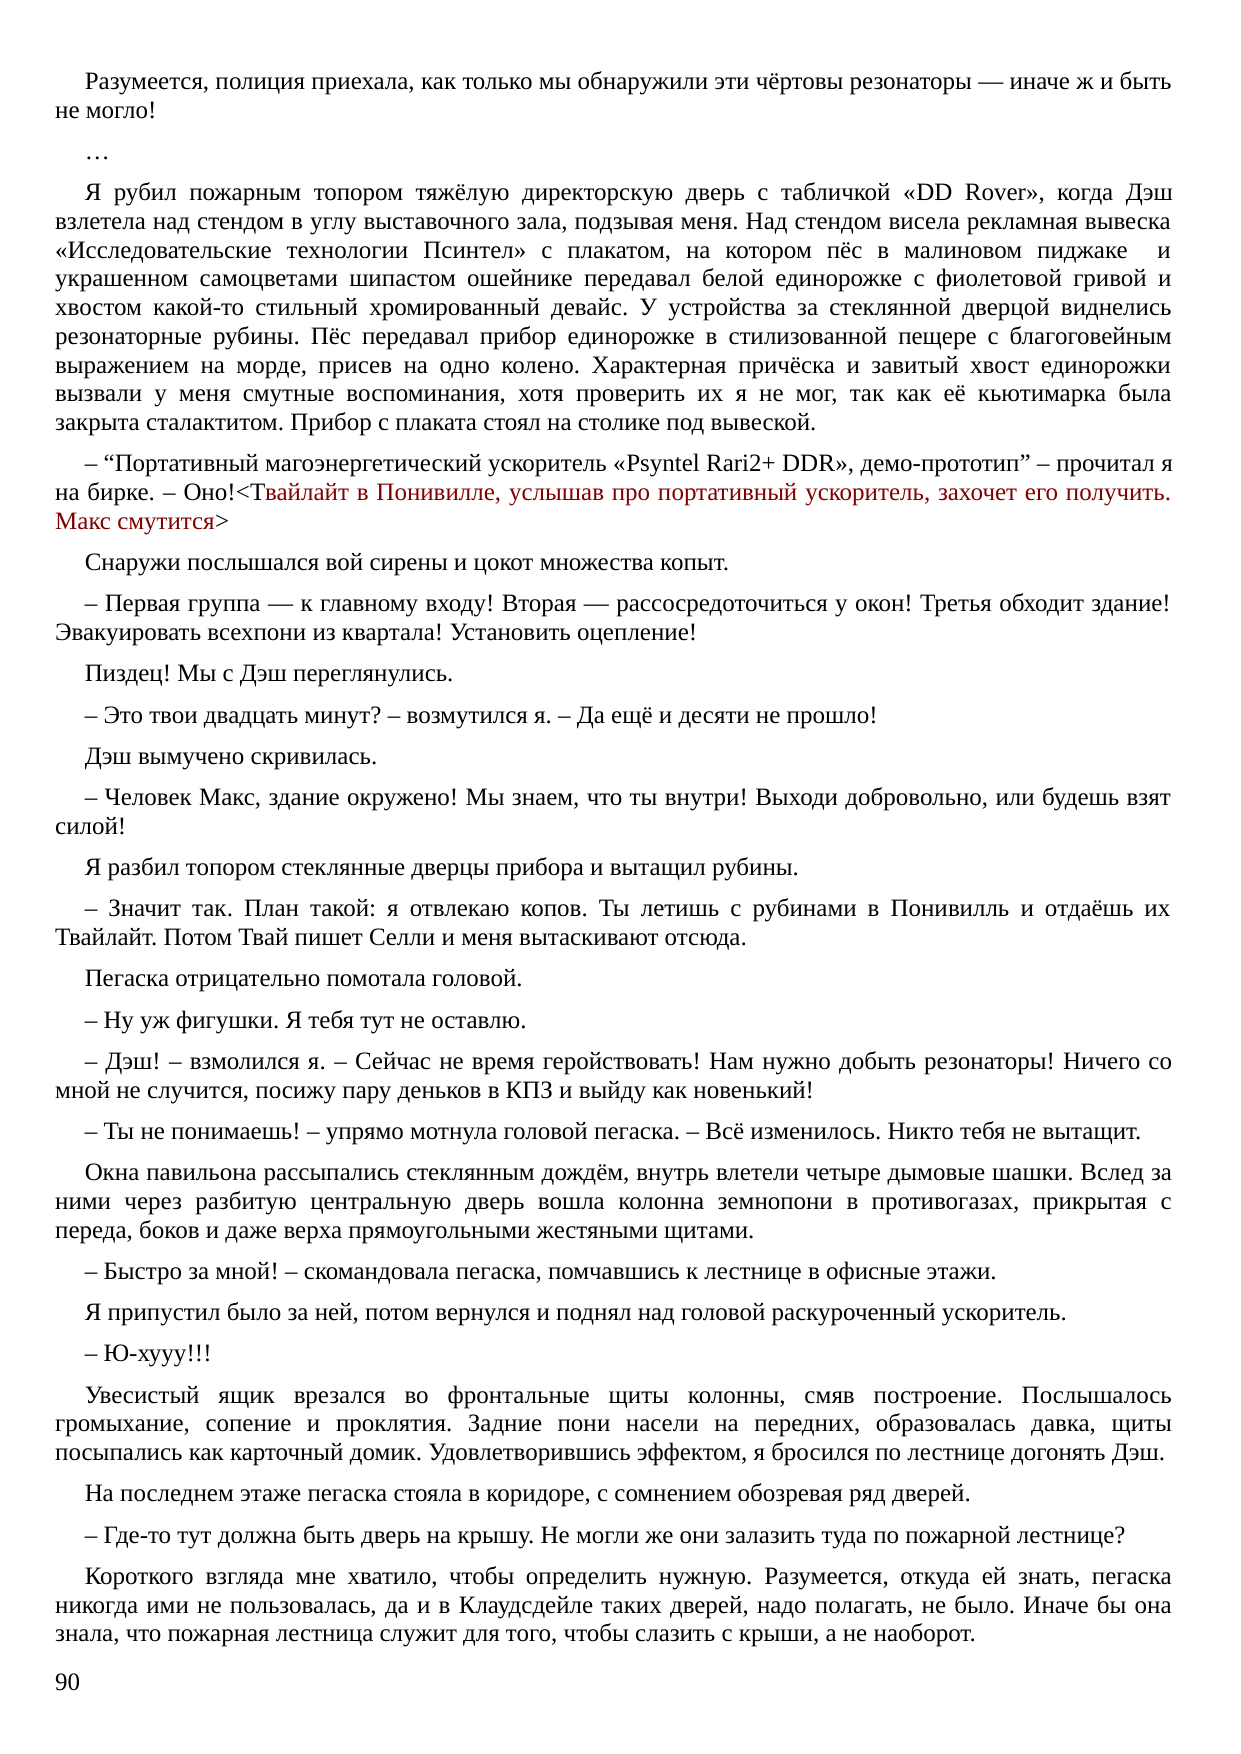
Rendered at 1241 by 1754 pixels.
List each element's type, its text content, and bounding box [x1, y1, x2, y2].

text На последнем этаже пегаска стояла в коридоре, с сомнением обозревая ряд дверей. [55, 1478, 1173, 1507]
text – Ю-хууу!!! [55, 1338, 1173, 1367]
text Короткого взгляда мне хватило, чтобы определить нужную. Разумеется, откуда ей знать, пегаска никогда ими не пользовалась, да и в Клаудсдейле таких дверей, надо полагать, не было. Иначе бы она знала, что пожарная лестница служит для того, чтобы слазить с крыши, а не наоборот. [55, 1561, 1173, 1647]
text – Дэш! – взмолился я. – Сейчас не время геройствовать! Нам нужно добыть резонаторы! Ничего со мной не случится, посижу пару деньков в КПЗ и выйду как новенький! [55, 1046, 1173, 1103]
text – Человек Макс, здание окружено! Мы знаем, что ты внутри! Выходи добровольно, или будешь взят силой! [55, 782, 1173, 840]
text Разумеется, полиция приехала, как только мы обнаружили эти чёртовы резонаторы — иначе ж и быть не могло! [55, 66, 1173, 123]
text Пегаска отрицательно помотала головой. [55, 963, 1173, 992]
text Я разбил топором стеклянные дверцы прибора и вытащил рубины. [55, 852, 1173, 881]
text – Ты не понимаешь! – упрямо мотнула головой пегаска. – Всё изменилось. Никто тебя не вытащит. [55, 1116, 1173, 1145]
text Я припустил было за ней, потом вернулся и поднял над головой раскуроченный ускоритель. [55, 1297, 1173, 1326]
text – Быстро за мной! – скомандовала пегаска, помчавшись к лестнице в офисные этажи. [55, 1256, 1173, 1285]
text Увесистый ящик врезался во фронтальные щиты колонны, смяв построение. Послышалось громыхание, сопение и проклятия. Задние пони насели на передних, образовалась давка, щиты посыпались как карточный домик. Удовлетворившись эффектом, я бросился по лестнице догонять Дэш. [55, 1380, 1173, 1466]
text Пиздец! Мы с Дэш переглянулись. [55, 658, 1173, 687]
text Окна павильона рассыпались стеклянным дождём, внутрь влетели четыре дымовые шашки. Вслед за ними через разбитую центральную дверь вошла колонна земнопони в противогазах, прикрытая с переда, боков и даже верха прямоугольными жестяными щитами. [55, 1157, 1173, 1243]
text … [55, 136, 1173, 165]
text Снаружи послышался вой сирены и цокот множества копыт. [55, 547, 1173, 576]
text – Ну уж фигушки. Я тебя тут не оставлю. [55, 1005, 1173, 1033]
text – “Портативный магоэнергетический ускоритель «Psyntel Rari2+ DDR», демо-прототип” – прочитал я на бирке. – Оно!<Твайлайт в Понивилле, услышав про портативный ускоритель, захочет его получить. Макс смутится> [55, 448, 1173, 535]
text – Первая группа — к главному входу! Вторая — рассосредоточиться у окон! Третья обходит здание! Эвакуировать всехпони из квартала! Установить оцепление! [55, 588, 1173, 646]
text – Это твои двадцать минут? – возмутился я. – Да ещё и десяти не прошло! [55, 700, 1173, 728]
text Я рубил пожарным топором тяжёлую директорскую дверь с табличкой «DD Rover», когда Дэш взлетела над стендом в углу выставочного зала, подзывая меня. Над стендом висела рекламная вывеска «Исследовательские технологии Псинтел» с плакатом, на котором пёс в малиновом пиджаке и украшенном самоцветами шипастом ошейнике передавал белой единорожке с фиолетовой гривой и хвостом какой-то стильный хромированный девайс. У устройства за стеклянной дверцой виднелись резонаторные рубины. Пёс передавал прибор единорожке в стилизованной пещере с благоговейным выражением на морде, присев на одно колено. Характерная причёска и завитый хвост единорожки вызвали у меня смутные воспоминания, хотя проверить их я не мог, так как её кьютимарка была закрыта сталактитом. Прибор с плаката стоял на столике под вывеской. [55, 177, 1173, 436]
text Дэш вымучено скривилась. [55, 741, 1173, 770]
text – Значит так. План такой: я отвлекаю копов. Ты летишь с рубинами в Понивилль и отдаёшь их Твайлайт. Потом Твай пишет Селли и меня вытаскивают отсюда. [55, 893, 1173, 951]
text – Где-то тут должна быть дверь на крышу. Не могли же они залазить туда по пожарной лестнице? [55, 1520, 1173, 1548]
